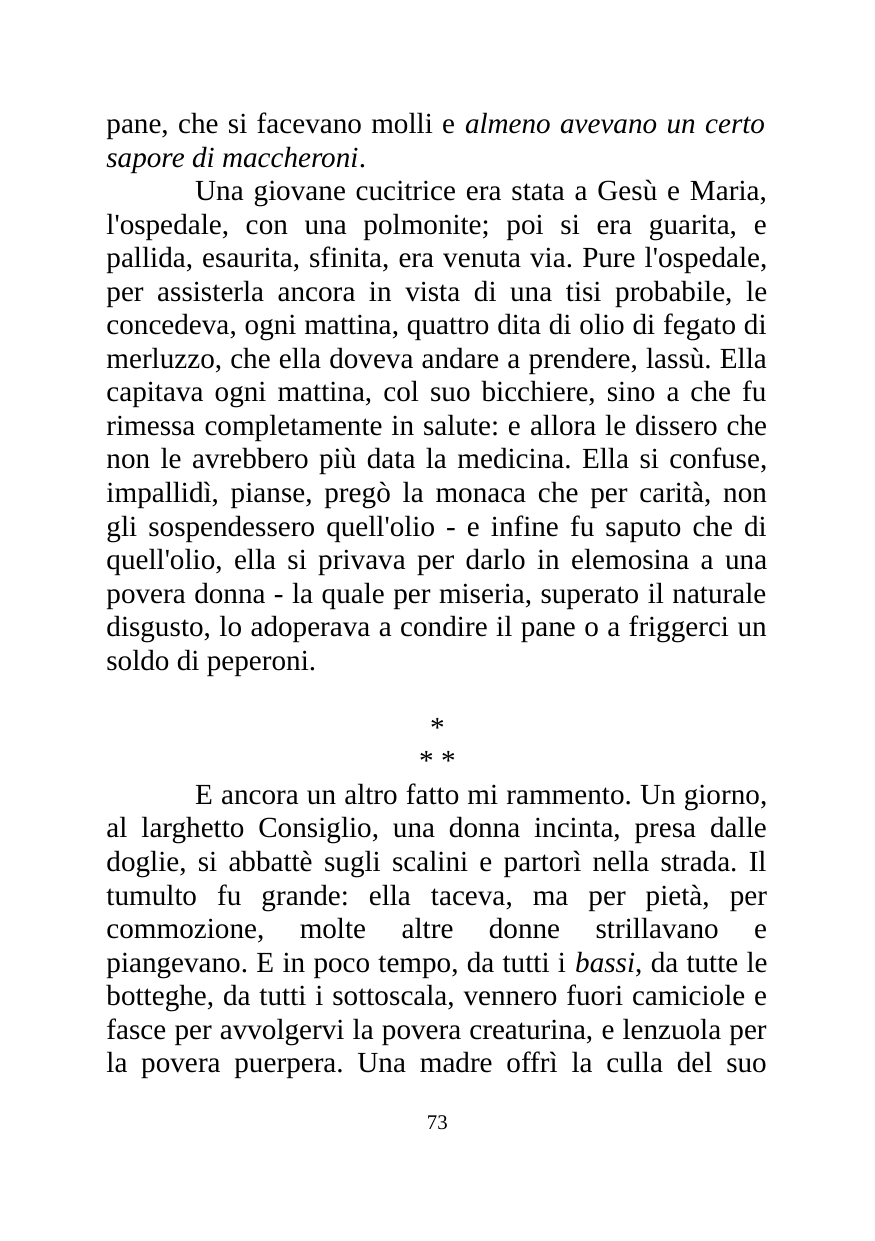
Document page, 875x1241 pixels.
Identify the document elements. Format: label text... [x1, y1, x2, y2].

text pane, che si facevano molli e almeno avevano un certo sapore di maccheroni. [106, 106, 768, 173]
text E ancora un altro fatto mi rammento. Un giorno, al larghetto Consiglio, una donna incinta, presa dalle doglie, si abbattè sugli scalini e partorì nella strada. Il tumulto fu grande: ella taceva, ma per pietà, per commozione, molte altre donne strillavano e piangevano. E in poco tempo, da tutti i bassi, da tutte le botteghe, da tutti i sottoscala, vennero fuori camiciole e fasce per avvolgervi la povera creaturina, e lenzuola per la povera puerpera. Una madre offrì la culla del suo [106, 777, 768, 1079]
text Una giovane cucitrice era stata a Gesù e Maria, l'ospedale, con una polmonite; poi si era guarita, e pallida, esaurita, sfinita, era venuta via. Pure l'ospedale, per assisterla ancora in vista di una tisi probabile, le concedeva, ogni mattina, quattro dita di olio di fegato di merluzzo, che ella doveva andare a prendere, lassù. Ella capitava ogni mattina, col suo bicchiere, sino a che fu rimessa completamente in salute: e allora le dissero che non le avrebbero più data la medicina. Ella si confuse, impallidì, pianse, pregò la monaca che per carità, non gli sospendessero quell'olio - e infine fu saputo che di quell'olio, ella si privava per darlo in elemosina a una povera donna - la quale per miseria, superato il naturale disgusto, lo adoperava a condire il pane o a friggerci un soldo di peperoni. [106, 173, 768, 676]
text * * [106, 743, 768, 777]
text * [106, 710, 768, 743]
